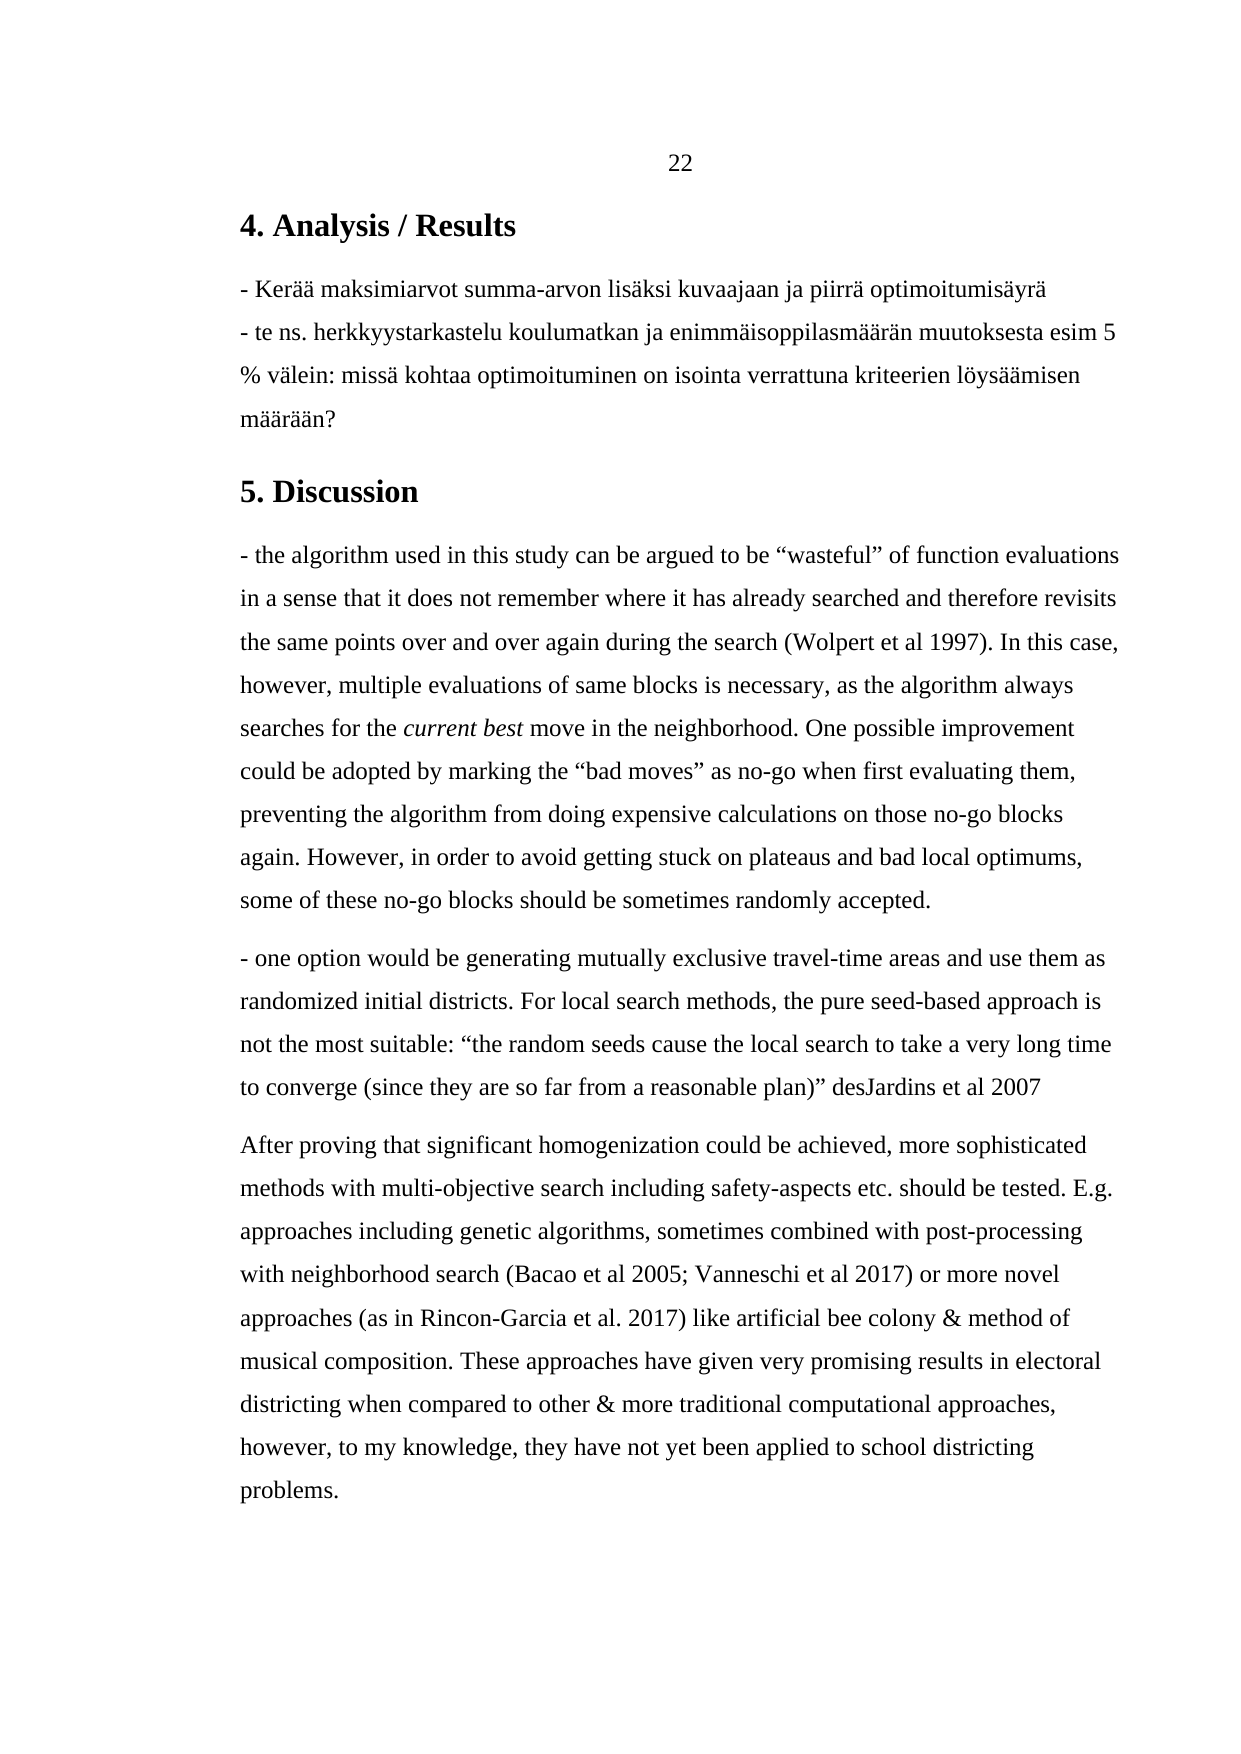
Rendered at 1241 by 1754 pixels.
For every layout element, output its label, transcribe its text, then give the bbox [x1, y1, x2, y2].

subtitle 4. Analysis / Results [240, 206, 1121, 243]
text - the algorithm used in this study can be argued to be “wasteful” of function evaluations in a sense that it does not remember where it has already searched and therefore revisits the same points over and over again during the search (Wolpert et al 1997). In this case, however, multiple evaluations of same blocks is necessary, as the algorithm always searches for the current best move in the neighborhood. One possible improvement could be adopted by marking the “bad moves” as no-go when first evaluating them, preventing the algorithm from doing expensive calculations on those no-go blocks again. However, in order to avoid getting stuck on plateaus and bad local optimums, some of these no-go blocks should be sometimes randomly accepted. [240, 540, 1121, 914]
text - one option would be generating mutually exclusive travel-time areas and use them as randomized initial districts. For local search methods, the pure seed-based approach is not the most suitable: “the random seeds cause the local search to take a very long time to converge (since they are so far from a reasonable plan)” desJardins et al 2007 [240, 943, 1121, 1101]
subtitle 5. Discussion [240, 472, 1121, 509]
text - Kerää maksimiarvot summa-arvon lisäksi kuvaajaan ja piirrä optimoitumisäyrä - te ns. herkkyystarkastelu koulumatkan ja enimmäisoppilasmäärän muutoksesta esim 5 % välein: missä kohtaa optimoituminen on isointa verrattuna kriteerien löysäämisen määrään? [240, 274, 1121, 432]
text After proving that significant homogenization could be achieved, more sophisticated methods with multi-objective search including safety-aspects etc. should be tested. E.g. approaches including genetic algorithms, sometimes combined with post-processing with neighborhood search (Bacao et al 2005; Vanneschi et al 2017) or more novel approaches (as in Rincon-Garcia et al. 2017) like artificial bee colony & method of musical composition. These approaches have given very promising results in electoral districting when compared to other & more traditional computational approaches, however, to my knowledge, they have not yet been applied to school districting problems. [240, 1130, 1121, 1504]
